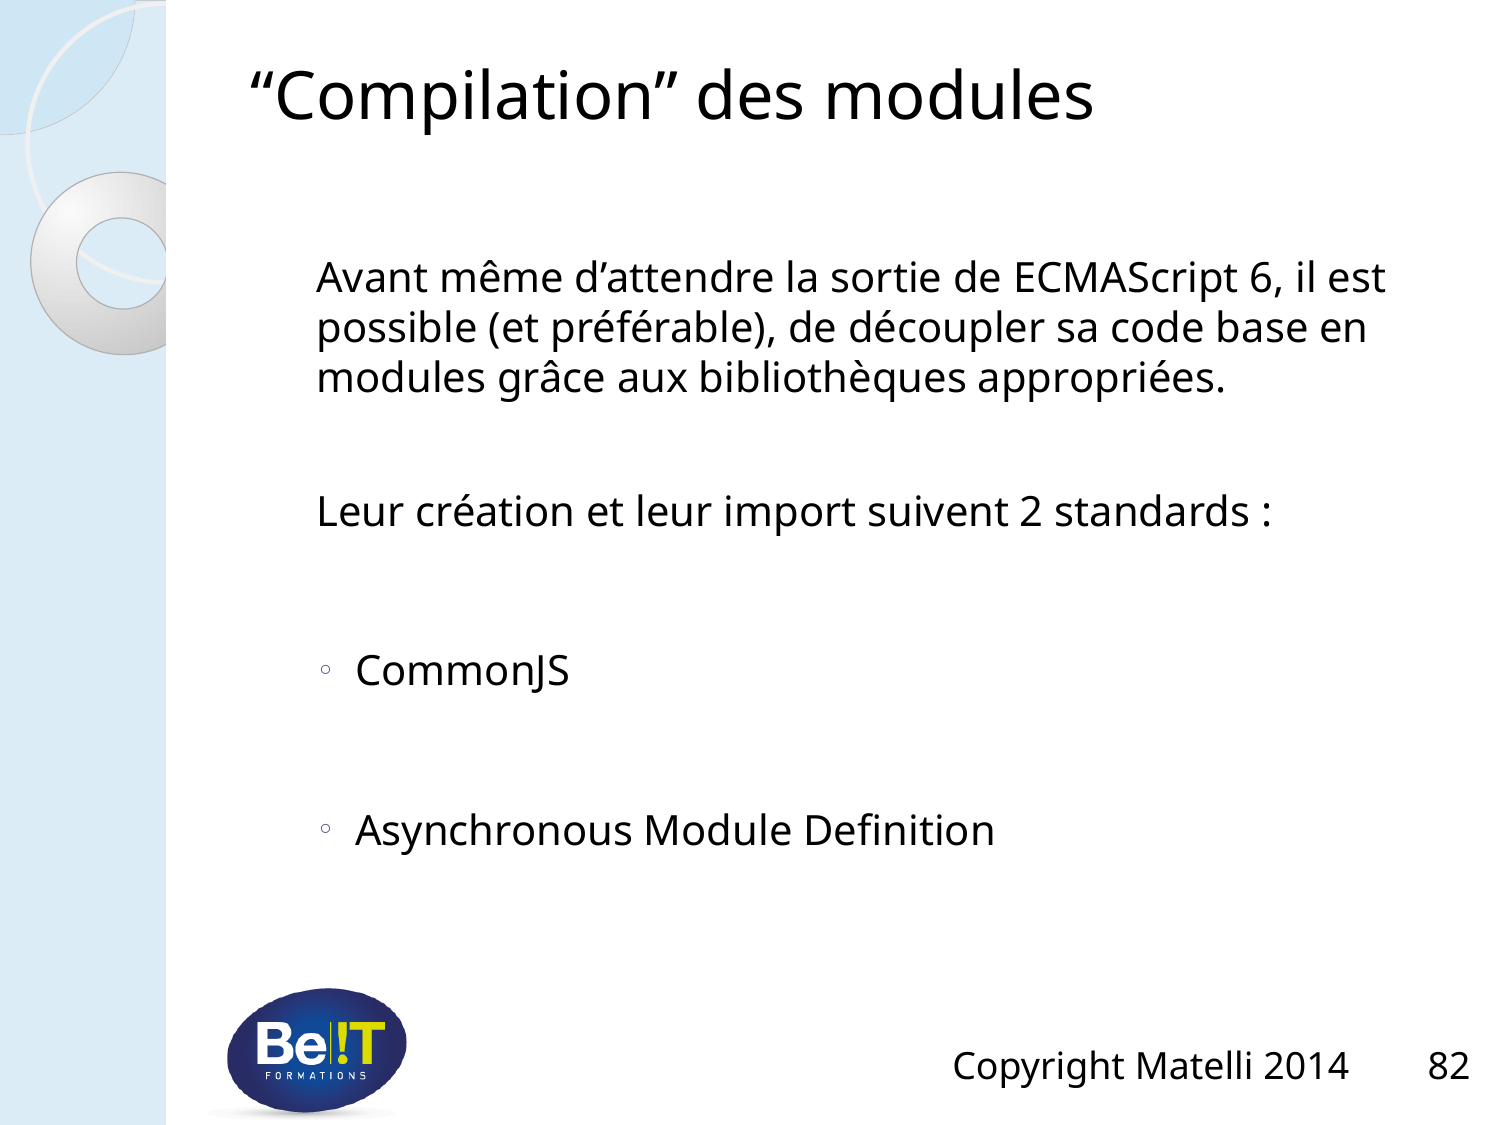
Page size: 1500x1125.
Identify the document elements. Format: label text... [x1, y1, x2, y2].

list Avant même d’attendre la sortie de ECMAScript 6, il est possible (et préférable), de découpler sa code base en modules grâce aux bibliothèques appropriées. Leur création et leur import suivent 2 standards : CommonJS Asynchronous Module Definition [235, 243, 1466, 978]
slide_number [1413, 1034, 1488, 1113]
picture [171, 977, 442, 1125]
title “Compilation” des modules [235, 45, 1466, 233]
footer Copyright Matelli 2014 [937, 1034, 1413, 1113]
